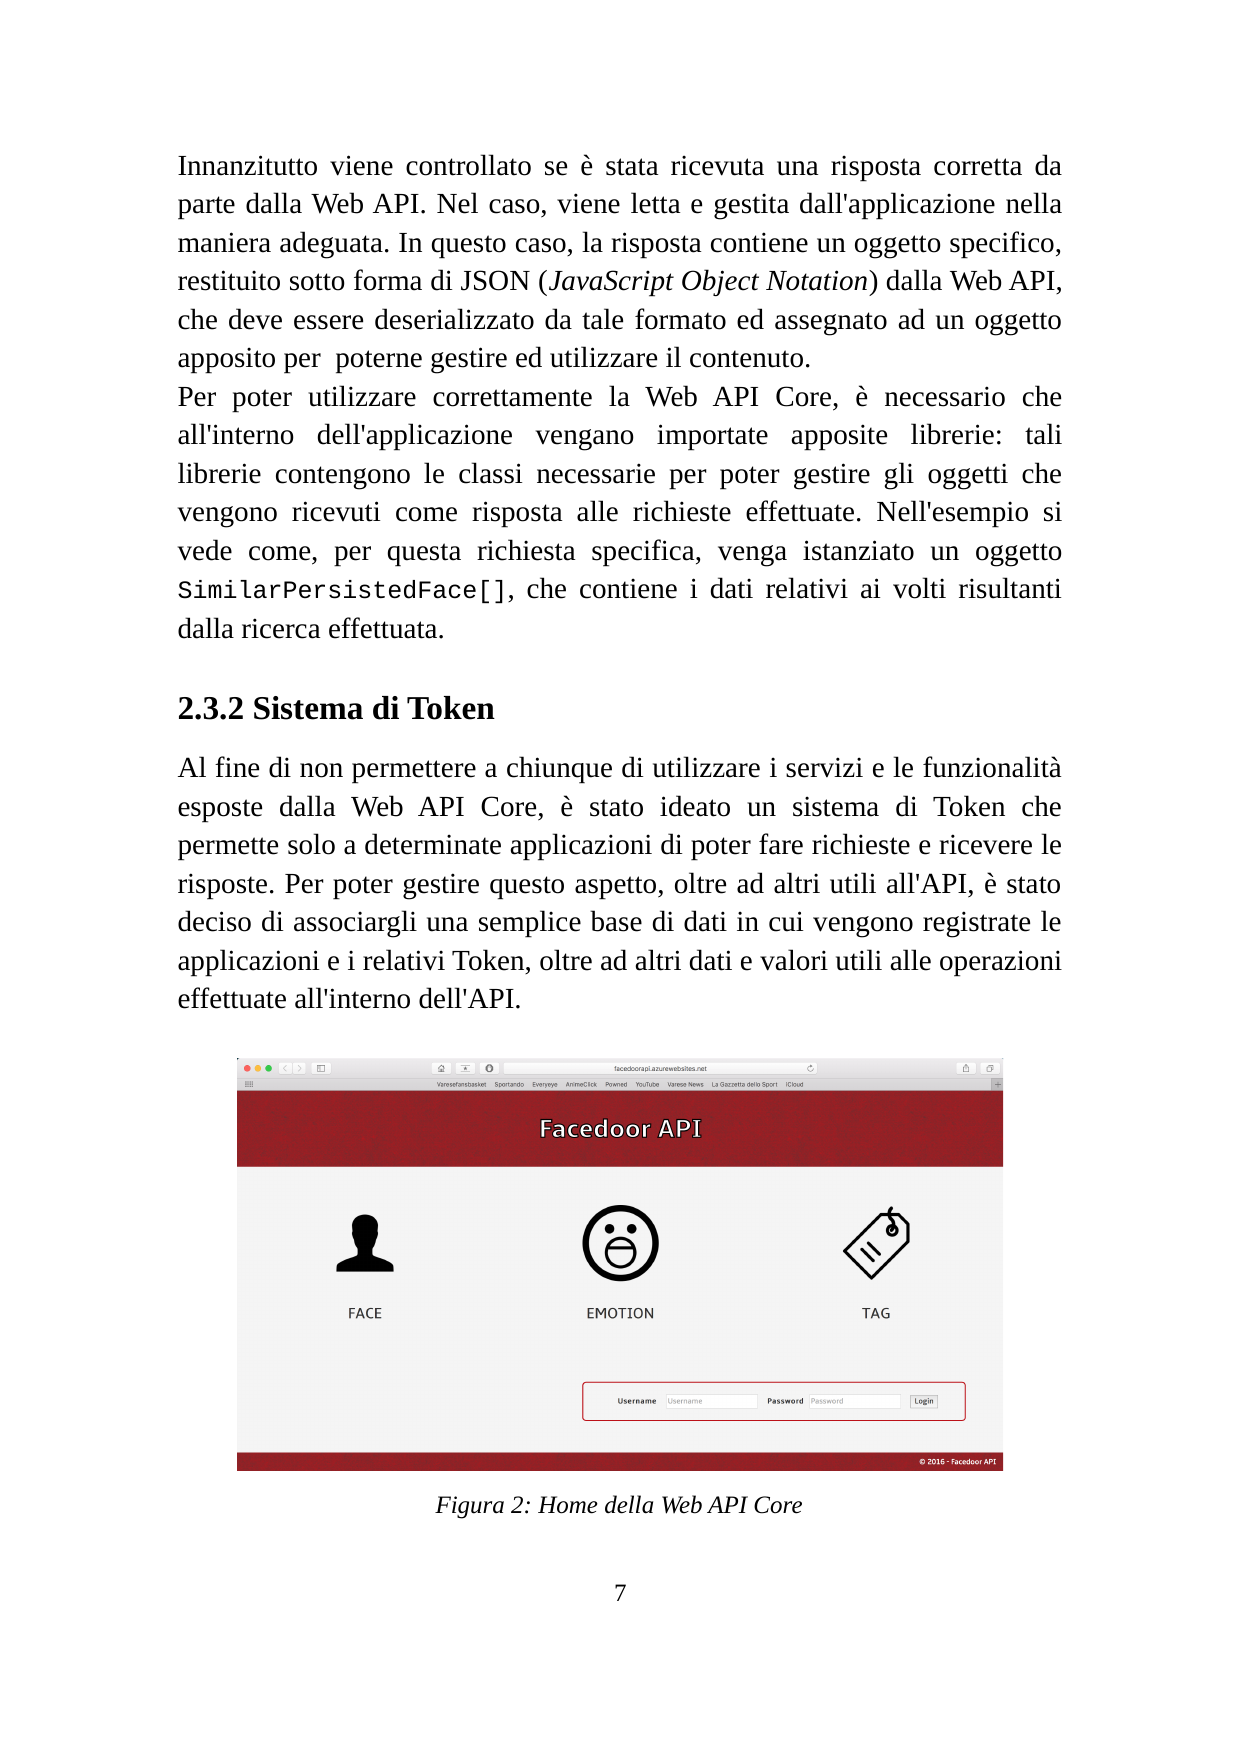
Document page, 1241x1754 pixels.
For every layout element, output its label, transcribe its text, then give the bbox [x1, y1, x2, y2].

text 2.3.2 Sistema di Token [177, 688, 1063, 727]
text Per poter utilizzare correttamente la Web API Core, è necessario che all'interno dell'applicazione vengano importate apposite librerie: tali librerie contengono le classi necessarie per poter gestire gli oggetti che vengono ricevuti come risposta alle richieste effettuate. Nell'esempio si vede come, per questa richiesta specifica, venga istanziato un oggetto SimilarPersistedFace[], che contiene i dati relativi ai volti risultanti dalla ricerca effettuata. [177, 379, 1063, 645]
text Figura 2: Home della Web API Core [177, 1490, 1063, 1518]
text Innanzitutto viene controllato se è stata ricevuta una risposta corretta da parte dalla Web API. Nel caso, viene letta e gestita dall'applicazione nella maniera adeguata. In questo caso, la risposta contiene un oggetto specifico, restituito sotto forma di JSON (JavaScript Object Notation) dalla Web API, che deve essere deserializzato da tale formato ed assegnato ad un oggetto apposito per poterne gestire ed utilizzare il contenuto. [177, 148, 1063, 374]
picture [237, 1058, 1004, 1471]
text Al fine di non permettere a chiunque di utilizzare i servizi e le funzionalità esposte dalla Web API Core, è stato ideato un sistema di Token che permette solo a determinate applicazioni di poter fare richieste e ricevere le risposte. Per poter gestire questo aspetto, oltre ad altri utili all'API, è stato deciso di associargli una semplice base di dati in cui vengono registrate le applicazioni e i relativi Token, oltre ad altri dati e valori utili alle operazioni effettuate all'interno dell'API. [177, 750, 1063, 1015]
